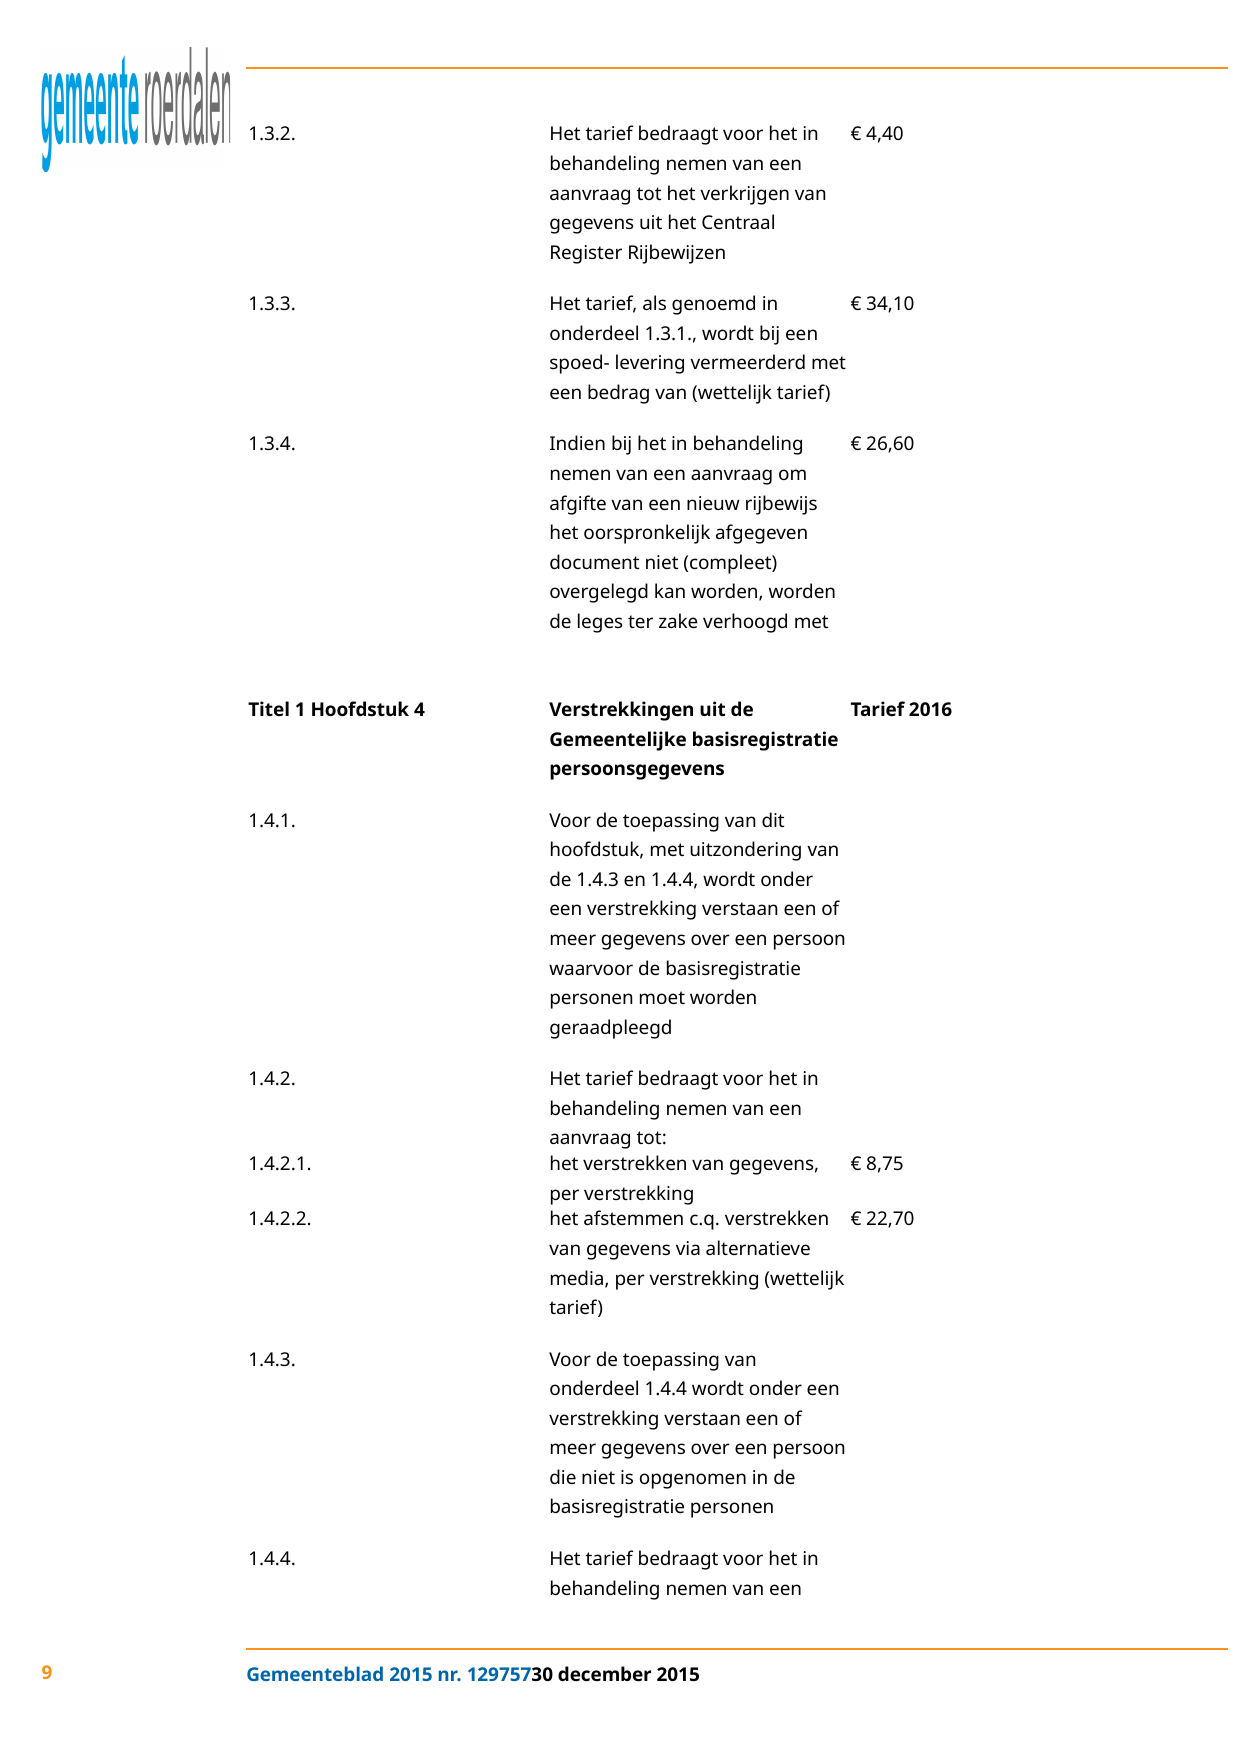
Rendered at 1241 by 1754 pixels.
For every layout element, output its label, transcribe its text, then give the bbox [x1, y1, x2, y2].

table_cell Het tarief bedraagt voor het in behandeling nemen van een aanvraag tot: [549, 1065, 850, 1150]
table_cell [248, 1040, 549, 1065]
table_header Titel 1 Hoofdstuk 4 [248, 696, 549, 781]
table_cell 1.4.2. [248, 1065, 549, 1150]
table_header Tarief 2016 [850, 696, 1152, 781]
picture [41, 134, 48, 172]
table_cell [248, 1520, 549, 1545]
table_header Verstrekkingen uit de Gemeentelijke basisregistratie persoonsgegevens [549, 696, 850, 781]
table_cell € 4,40 [850, 121, 1152, 264]
table_cell [248, 405, 549, 431]
table_cell Voor de toepassing van onderdeel 1.4.4 wordt onder een verstrekking verstaan een of meer gegevens over een persoon die niet is opgenomen in de basisregistratie personen [549, 1346, 850, 1519]
table_cell [549, 1320, 850, 1346]
table_cell Het tarief, als genoemd in onderdeel 1.3.1., wordt bij een spoed- levering vermeerderd met een bedrag van (wettelijk tarief) [549, 290, 850, 405]
table_cell € 26,60 [850, 431, 1152, 634]
table_cell [248, 1320, 549, 1346]
table_cell [850, 1346, 1152, 1519]
table_cell [850, 1520, 1152, 1545]
table_cell [850, 781, 1152, 807]
table_cell 1.4.2.1. [248, 1150, 549, 1206]
table_cell € 8,75 [850, 1150, 1152, 1206]
table_cell [549, 95, 850, 121]
table_cell € 22,70 [850, 1206, 1152, 1320]
table_cell 1.4.2.2. [248, 1206, 549, 1320]
table_cell [850, 1320, 1152, 1346]
table_cell [549, 781, 850, 807]
table_cell het verstrekken van gegevens, per verstrekking [549, 1150, 850, 1206]
table_cell [850, 1545, 1152, 1601]
table_cell [248, 781, 549, 807]
table_cell 1.4.3. [248, 1346, 549, 1519]
table_cell 1.3.2. [248, 121, 549, 264]
table_cell [850, 807, 1152, 1040]
table_cell Indien bij het in behandeling nemen van een aanvraag om afgifte van een nieuw rijbewijs het oorspronkelijk afgegeven document niet (compleet) overgelegd kan worden, worden de leges ter zake verhoogd met [549, 431, 850, 634]
table_cell [850, 265, 1152, 290]
table_cell Het tarief bedraagt voor het in behandeling nemen van een aanvraag tot het verkrijgen van gegevens uit het Centraal Register Rijbewijzen [549, 121, 850, 264]
table_cell [850, 1040, 1152, 1065]
table_cell [549, 1040, 850, 1065]
table_cell [549, 405, 850, 431]
table_cell 1.3.4. [248, 431, 549, 634]
table_cell Het tarief bedraagt voor het in behandeling nemen van een [549, 1545, 850, 1601]
table_cell [549, 265, 850, 290]
table_cell het afstemmen c.q. verstrekken van gegevens via alternatieve media, per verstrekking (wettelijk tarief) [549, 1206, 850, 1320]
table_cell [549, 1520, 850, 1545]
table_cell 1.4.4. [248, 1545, 549, 1601]
picture [41, 47, 231, 172]
table_cell [850, 1065, 1152, 1150]
table_cell Voor de toepassing van dit hoofdstuk, met uitzondering van de 1.4.3 en 1.4.4, wordt onder een verstrekking verstaan een of meer gegevens over een persoon waarvoor de basisregistratie personen moet worden geraadpleegd [549, 807, 850, 1040]
table_cell [850, 95, 1152, 121]
table_cell [850, 405, 1152, 431]
table_cell 1.3.3. [248, 290, 549, 405]
table_cell [248, 95, 549, 121]
table_cell [248, 265, 549, 290]
table_cell 1.4.1. [248, 807, 549, 1040]
table_cell € 34,10 [850, 290, 1152, 405]
